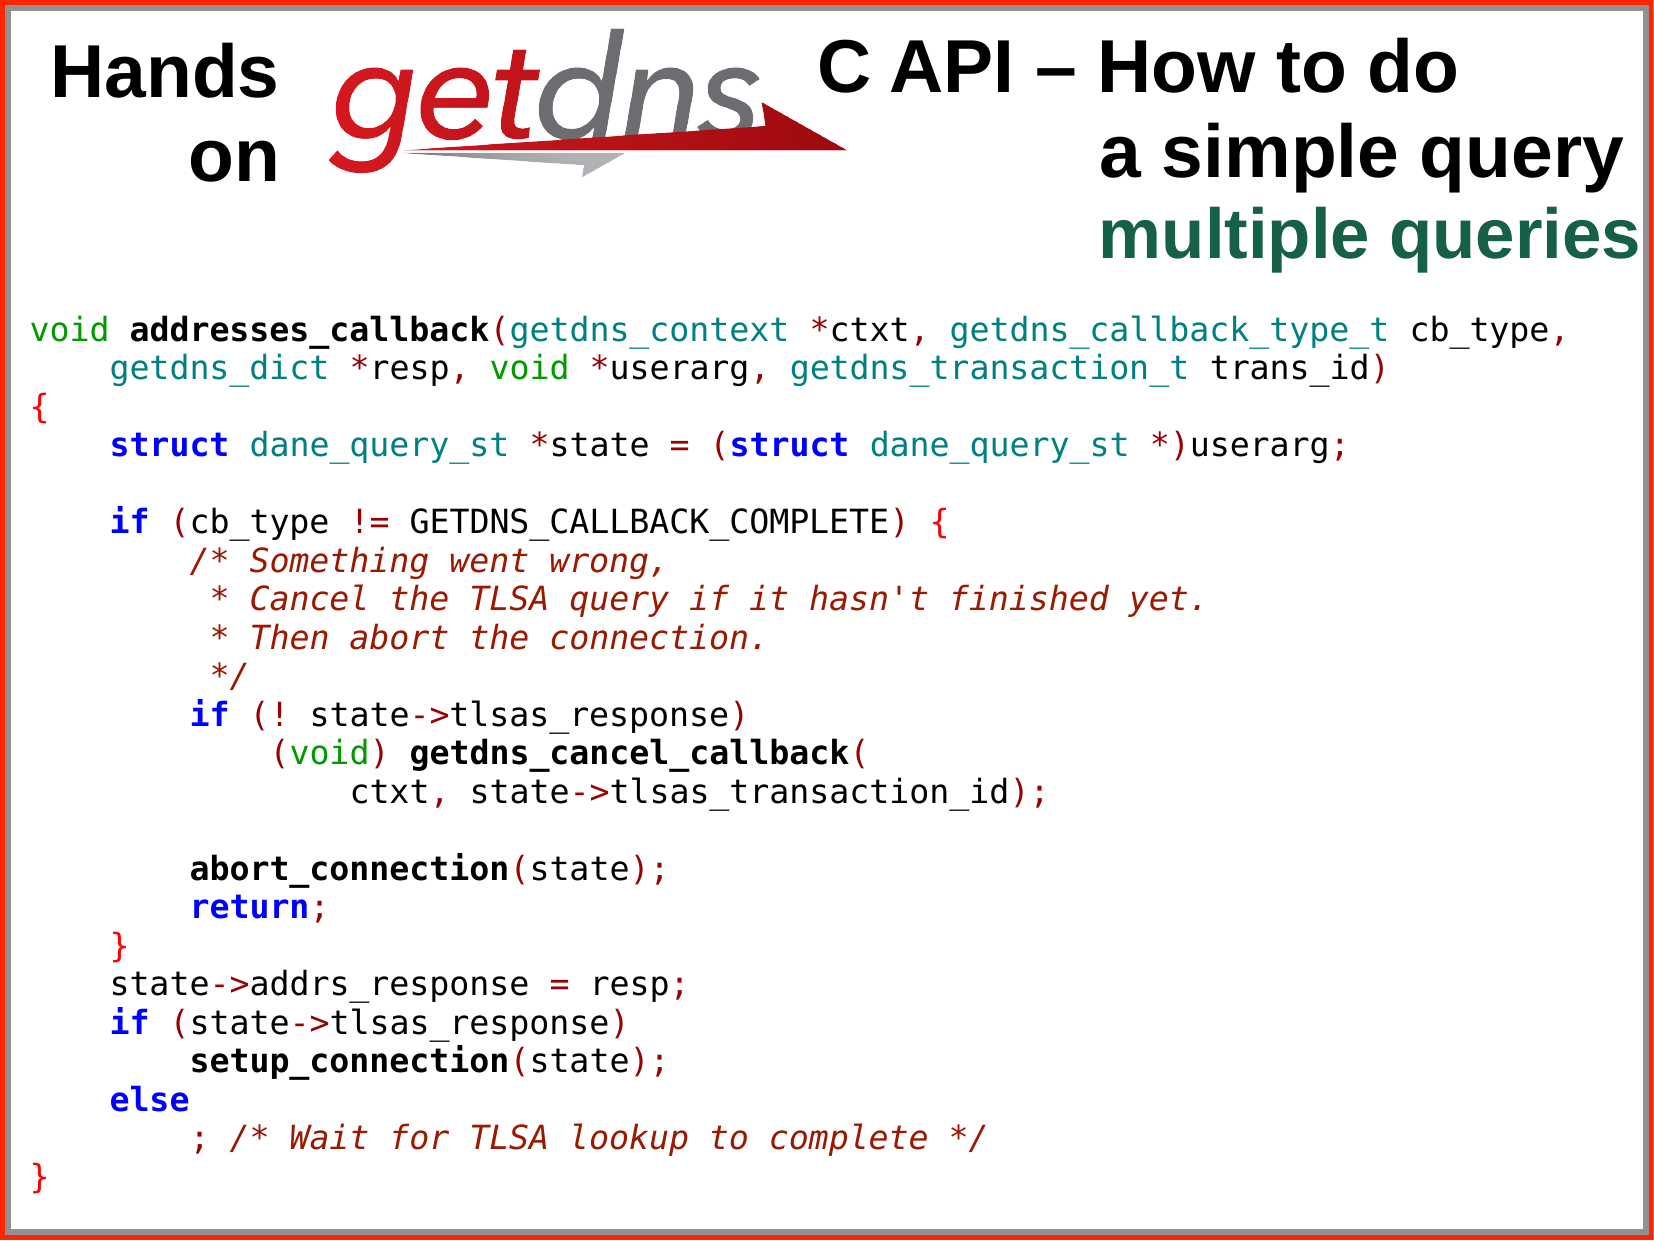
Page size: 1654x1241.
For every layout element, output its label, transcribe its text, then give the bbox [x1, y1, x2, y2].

list void addresses_callback(getdns_context *ctxt, getdns_callback_type_t cb_type, getdns_dict *resp, void *userarg, getdns_transaction_t trans_id) { struct dane_query_st *state = (struct dane_query_st *)userarg; if (cb_type != GETDNS_CALLBACK_COMPLETE) { /* Something went wrong, * Cancel the TLSA query if it hasn't finished yet. * Then abort the connection. */ if (! state->tlsas_response) (void) getdns_cancel_callback( ctxt, state->tlsas_transaction_id); abort_connection(state); return; } state->addrs_response = resp; if (state->tlsas_response) setup_connection(state); else ; /* Wait for TLSA lookup to complete */ } [29, 310, 1651, 1226]
title C API – How to do a simple query [817, 24, 1654, 193]
title Hands on [0, 0, 280, 267]
text_box multiple queries [1098, 192, 1654, 277]
picture [319, 20, 857, 193]
